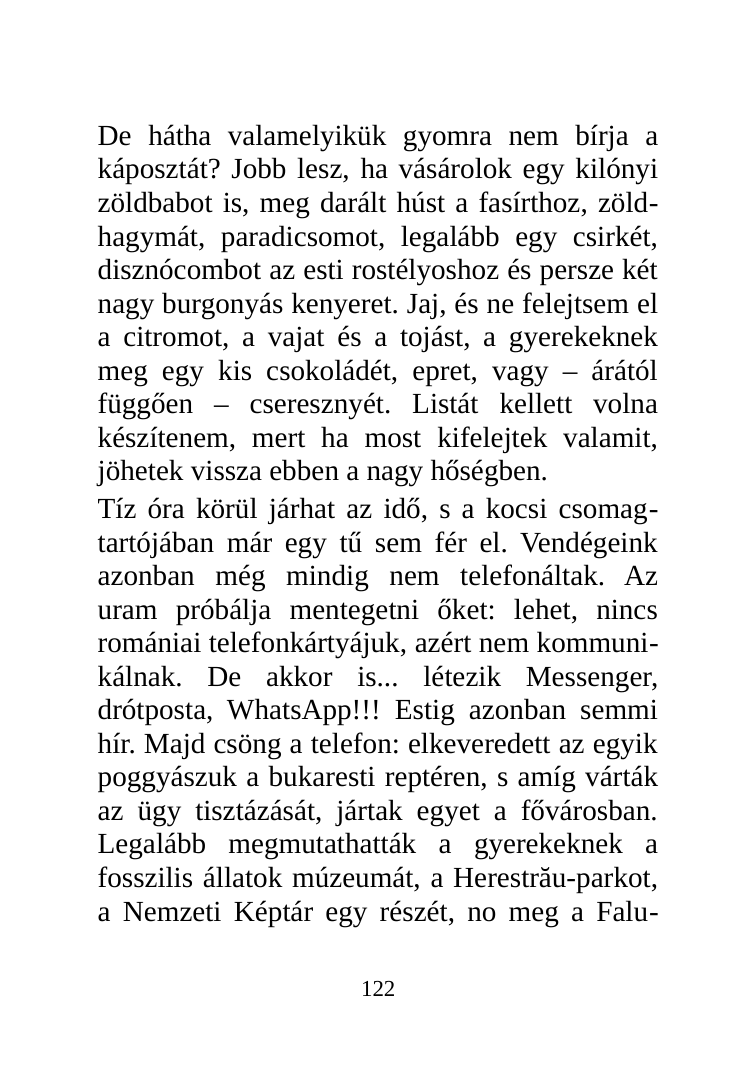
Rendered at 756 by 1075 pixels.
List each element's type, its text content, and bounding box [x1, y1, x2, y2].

text Tíz óra körül járhat az idő, s a kocsi csomag­tartójában már egy tű sem fér el. Vendégeink azonban még mindig nem telefonáltak. Az uram próbálja mentegetni őket: lehet, nincs romániai telefonkártyájuk, azért nem kommuni­kálnak. De akkor is... létezik Messenger, drótposta, WhatsApp!!! Estig azonban semmi hír. Majd csöng a telefon: elkeveredett az egyik poggyászuk a bukaresti reptéren, s amíg várták az ügy tisztázását, jártak egyet a fővárosban. Legalább megmutathatták a gyerekeknek a fosszilis állatok múzeumát, a Herestrău-parkot, a Nemzeti Képtár egy részét, no meg a Falu­ [97, 491, 658, 927]
text De hátha valamelyikük gyomra nem bírja a káposztát? Jobb lesz, ha vásárolok egy kilónyi zöldbabot is, meg darált húst a fasírthoz, zöld­hagymát, paradicsomot, legalább egy csirkét, disznócombot az esti rostélyoshoz és persze két nagy burgonyás kenyeret. Jaj, és ne felejtsem el a citromot, a vajat és a tojást, a gyerekeknek meg egy kis csokoládét, epret, vagy – árától függően – cseresznyét. Listát kellett volna készítenem, mert ha most kifelejtek valamit, jöhetek vissza ebben a nagy hőségben. [97, 118, 658, 487]
